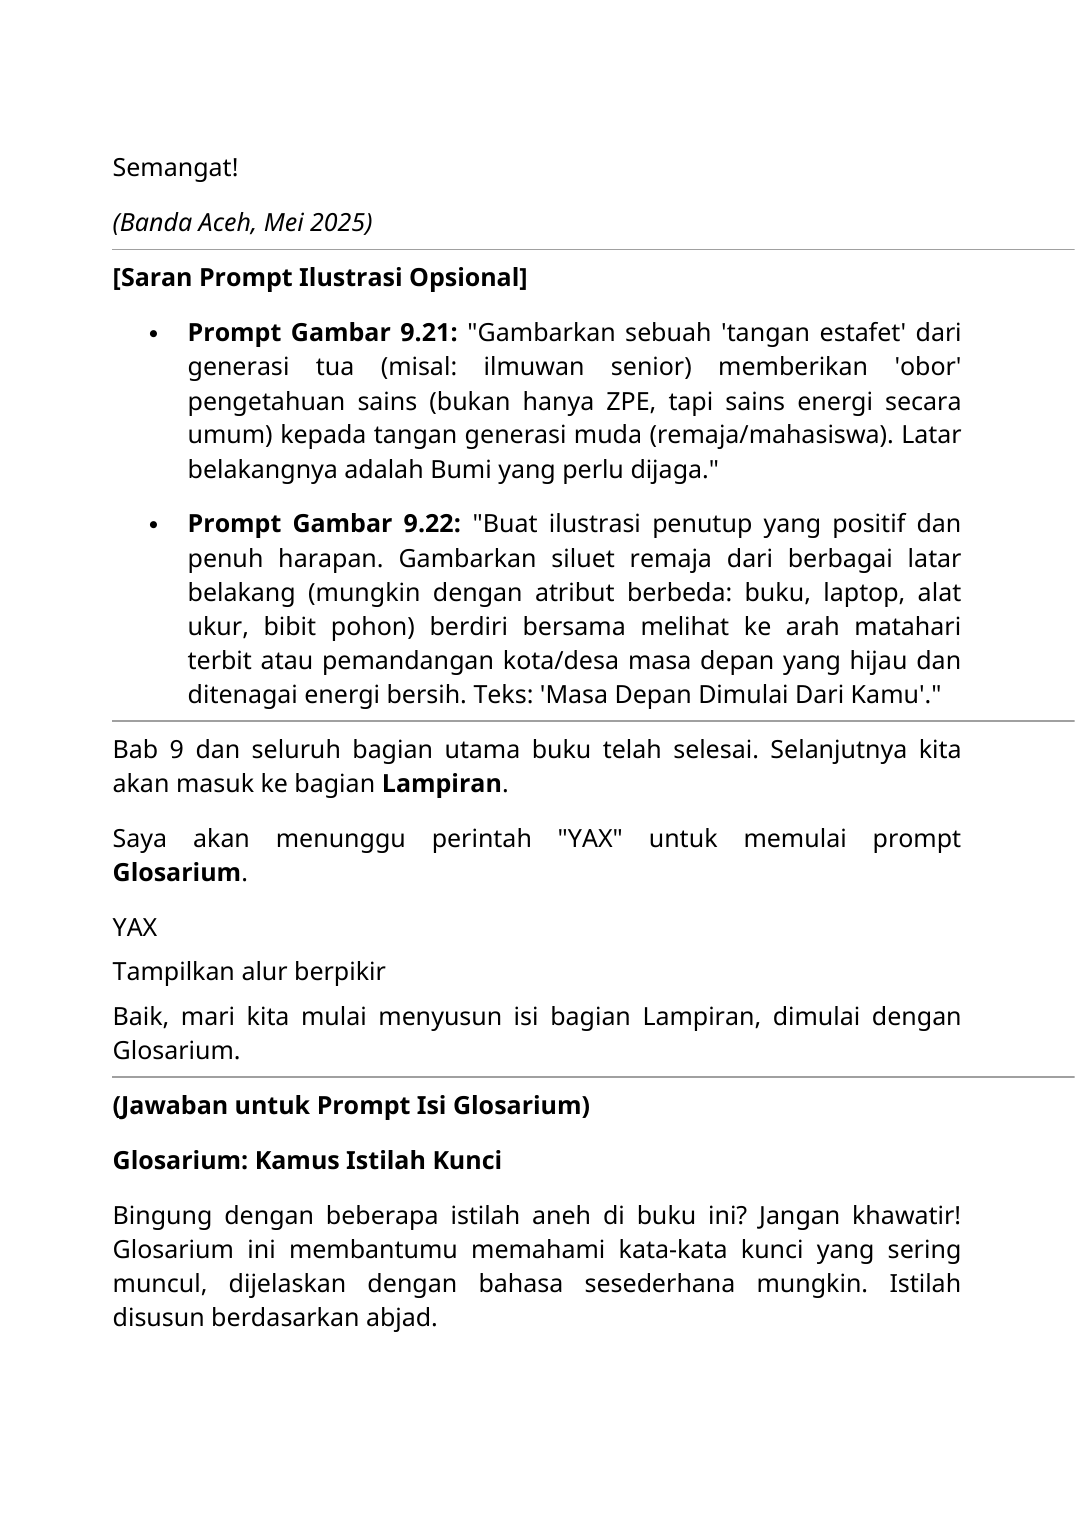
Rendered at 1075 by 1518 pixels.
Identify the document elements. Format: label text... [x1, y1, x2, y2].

list Prompt Gambar 9.22: "Buat ilustrasi penutup yang positif dan penuh harapan. Gambarkan siluet remaja dari berbagai latar belakang (mungkin dengan atribut berbeda: buku, laptop, alat ukur, bibit pohon) berdiri bersama melihat ke arah matahari terbit atau pemandangan kota/desa masa depan yang hijau dan ditenagai energi bersih. Teks: 'Masa Depan Dimulai Dari Kamu'." [150, 506, 962, 711]
text [Saran Prompt Ilustrasi Opsional] [112, 260, 962, 294]
text Semangat! [112, 150, 962, 184]
text (Banda Aceh, Mei 2025) [112, 205, 962, 239]
text YAX [112, 909, 962, 944]
text (Jawaban untuk Prompt Isi Glosarium) [112, 1088, 962, 1122]
text Baik, mari kita mulai menyusun isi bagian Lampiran, dimulai dengan Glosarium. [112, 998, 962, 1067]
text Tampilkan alur berpikir [112, 954, 962, 988]
text Bab 9 dan seluruh bagian utama buku telah selesai. Selanjutnya kita akan masuk ke bagian Lampiran. [112, 732, 962, 800]
text Glosarium: Kamus Istilah Kunci [112, 1143, 962, 1177]
list Prompt Gambar 9.21: "Gambarkan sebuah 'tangan estafet' dari generasi tua (misal: ilmuwan senior) memberikan 'obor' pengetahuan sains (bukan hanya ZPE, tapi sains energi secara umum) kepada tangan generasi muda (remaja/mahasiswa). Latar belakangnya adalah Bumi yang perlu dijaga." [150, 315, 962, 485]
text Saya akan menunggu perintah "YAX" untuk memulai prompt Glosarium. [112, 821, 962, 889]
text Bingung dengan beberapa istilah aneh di buku ini? Jangan khawatir! Glosarium ini membantumu memahami kata-kata kunci yang sering muncul, dijelaskan dengan bahasa sesederhana mungkin. Istilah disusun berdasarkan abjad. [112, 1198, 962, 1334]
